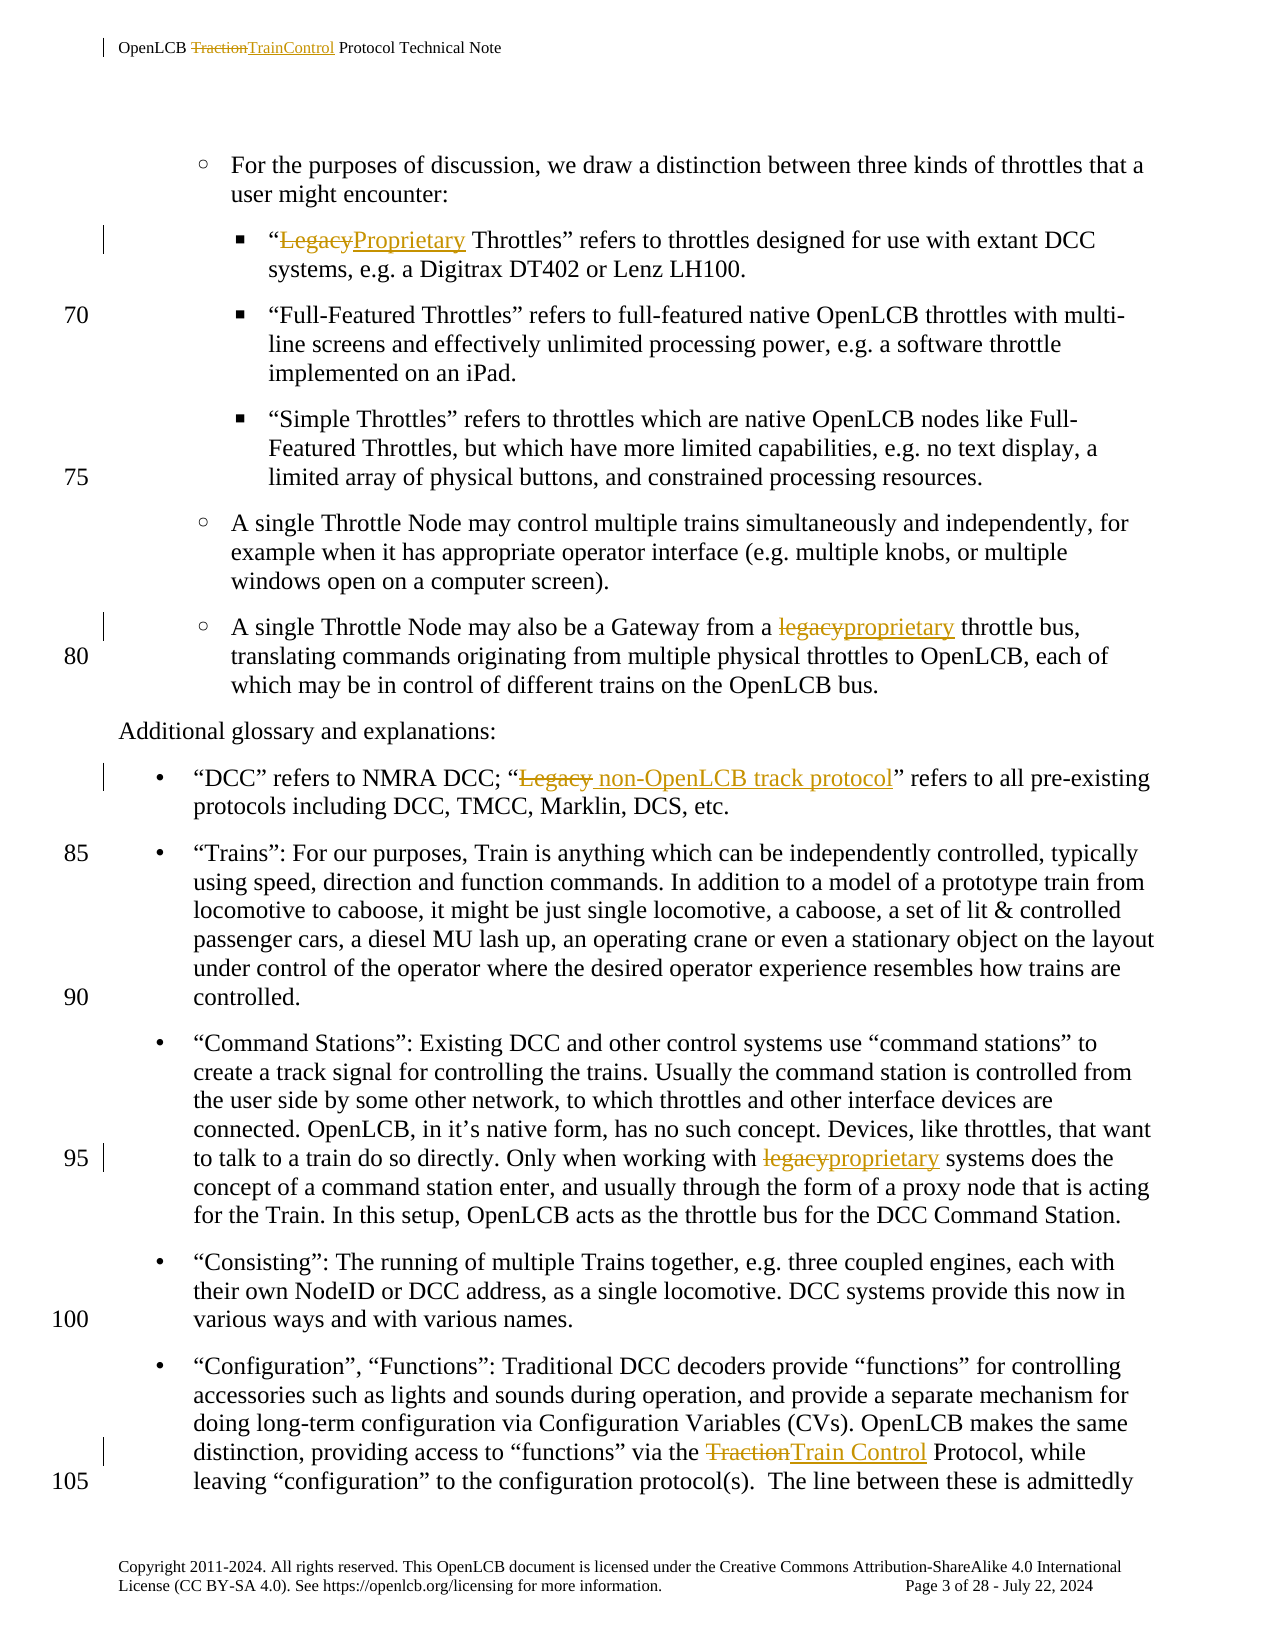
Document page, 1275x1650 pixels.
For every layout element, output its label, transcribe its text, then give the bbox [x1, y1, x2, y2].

list “Trains”: For our purposes, Train is anything which can be independently controlled, typically using speed, direction and function commands. In addition to a model of a prototype train from locomotive to caboose, it might be just single locomotive, a caboose, a set of lit & controlled passenger cars, a diesel MU lash up, an operating crane or even a stationary object on the layout under control of the operator where the desired operator experience resembles how trains are controlled. [156, 838, 1157, 1010]
list “Command Stations”: Existing DCC and other control systems use “command stations” to create a track signal for controlling the trains. Usually the command station is controlled from the user side by some other network, to which throttles and other interface devices are connected. OpenLCB, in it’s native form, has no such concept. Devices, like throttles, that want to talk to a train do so directly. Only when working with proprietary systems does the concept of a command station enter, and usually through the form of a proxy node that is acting for the Train. In this setup, OpenLCB acts as the throttle bus for the DCC Command Station. [156, 1028, 1157, 1229]
list For the purposes of discussion, we draw a distinction between three kinds of throttles that a user might encounter: [193, 150, 1157, 207]
list “Consisting”: The running of multiple Trains together, e.g. three coupled engines, each with their own NodeID or DCC address, as a single locomotive. DCC systems provide this now in various ways and with various names. [156, 1247, 1157, 1333]
list “DCC” refers to NMRA DCC; “ non-OpenLCB track protocol” refers to all pre-existing protocols including DCC, TMCC, Marklin, DCS, etc. [156, 763, 1157, 820]
text Additional glossary and explanations: [118, 716, 1157, 745]
list “Full-Featured Throttles” refers to full-featured native OpenLCB throttles with multi-line screens and effectively unlimited processing power, e.g. a software throttle implemented on an iPad. [231, 300, 1157, 387]
list “Configuration”, “Functions”: Traditional DCC decoders provide “functions” for controlling accessories such as lights and sounds during operation, and provide a separate mechanism for doing long-term configuration via Configuration Variables (CVs). OpenLCB makes the same distinction, providing access to “functions” via the Train Control Protocol, while leaving “configuration” to the configuration protocol(s). The line between these is admittedly [156, 1351, 1157, 1495]
list “Proprietary Throttles” refers to throttles designed for use with extant DCC systems, e.g. a Digitrax DT402 or Lenz LH100. [231, 225, 1157, 283]
list A single Throttle Node may also be a Gateway from a proprietary throttle bus, translating commands originating from multiple physical throttles to OpenLCB, each of which may be in control of different trains on the OpenLCB bus. [193, 612, 1157, 698]
list A single Throttle Node may control multiple trains simultaneously and independently, for example when it has appropriate operator interface (e.g. multiple knobs, or multiple windows open on a computer screen). [193, 508, 1157, 594]
list “Simple Throttles” refers to throttles which are native OpenLCB nodes like Full-Featured Throttles, but which have more limited capabilities, e.g. no text display, a limited array of physical buttons, and constrained processing resources. [231, 404, 1157, 491]
